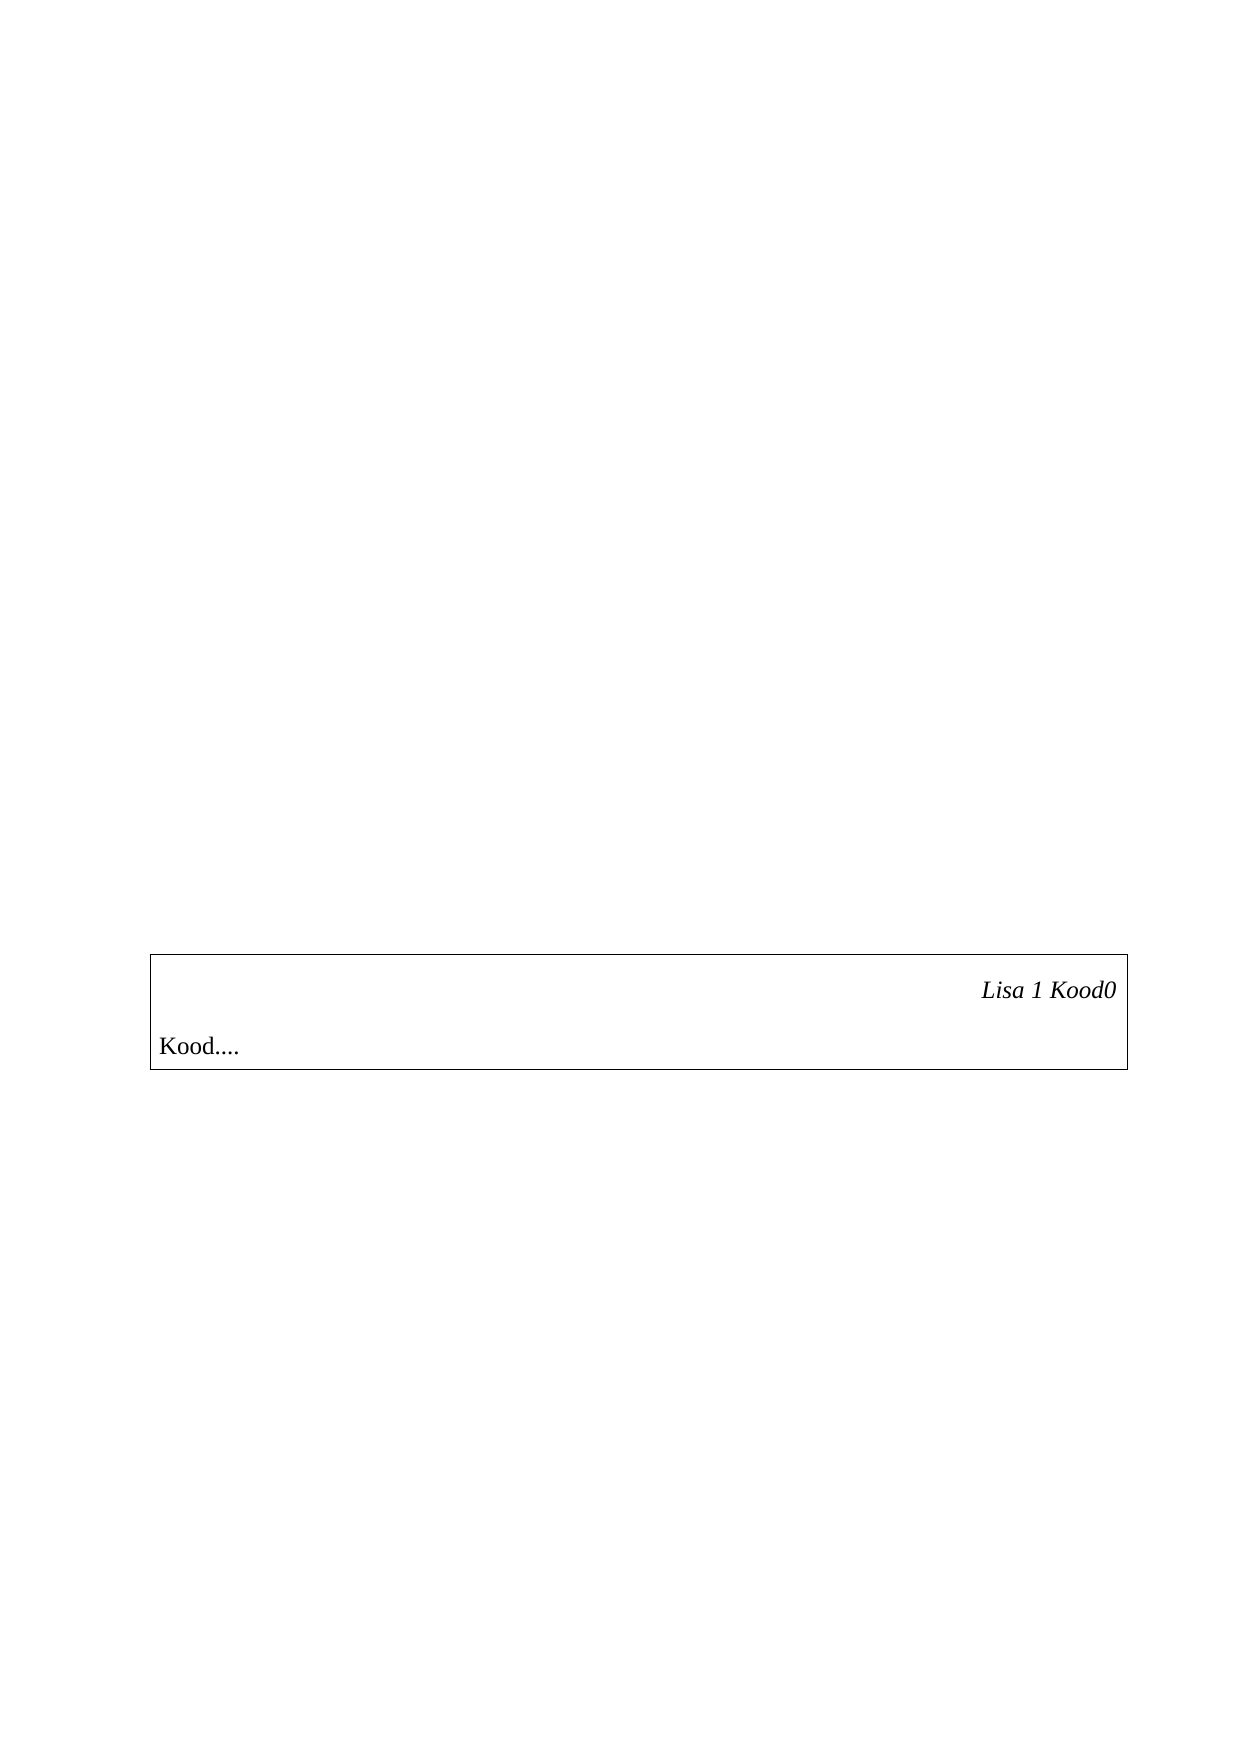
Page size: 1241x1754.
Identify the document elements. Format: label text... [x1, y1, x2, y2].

text Lisa 1 Kood0 [159, 976, 1118, 1004]
text Kood.... [159, 1031, 1118, 1060]
